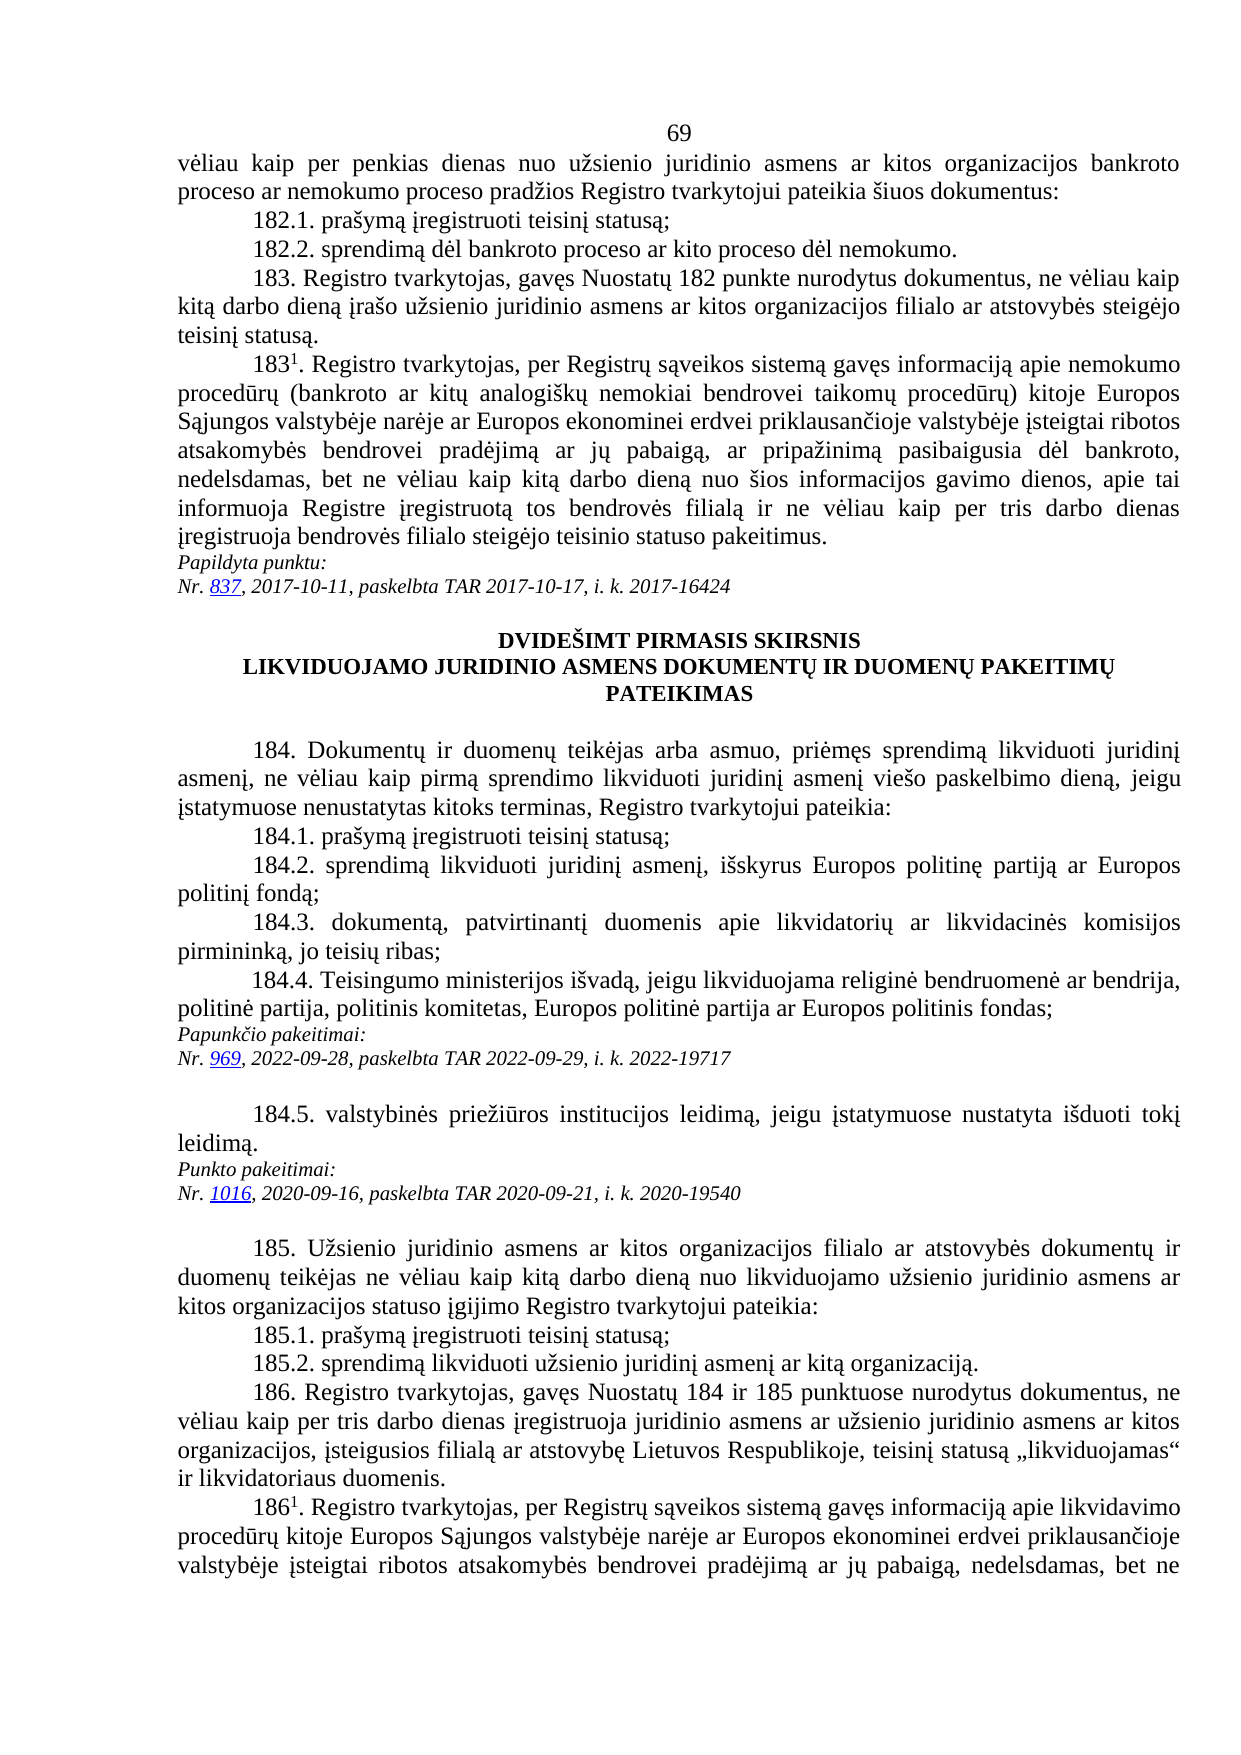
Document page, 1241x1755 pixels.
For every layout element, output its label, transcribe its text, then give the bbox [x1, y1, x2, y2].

text 184.3. dokumentą, patvirtinantį duomenis apie likvidatorių ar likvidacinės komisijos pirmininką, jo teisių ribas; [177, 907, 1181, 965]
text 184. Dokumentų ir duomenų teikėjas arba asmuo, priėmęs sprendimą likviduoti juridinį asmenį, ne vėliau kaip pirmą sprendimo likviduoti juridinį asmenį viešo paskelbimo dieną, jeigu įstatymuose nenustatytas kitoks terminas, Registro tvarkytojui pateikia: [177, 735, 1181, 821]
text DVIDEŠIMT PIRMASIS SKIRSNIS [177, 627, 1181, 653]
text Nr. 1016, 2020-09-16, paskelbta TAR 2020-09-21, i. k. 2020-19540 [177, 1181, 1181, 1205]
text 184.5. valstybinės priežiūros institucijos leidimą, jeigu įstatymuose nustatyta išduoti tokį leidimą. [177, 1099, 1181, 1157]
text 185.1. prašymą įregistruoti teisinį statusą; [177, 1320, 1181, 1348]
text 182.1. prašymą įregistruoti teisinį statusą; [177, 205, 1181, 234]
text Punkto pakeitimai: [177, 1157, 1181, 1181]
text 185. Užsienio juridinio asmens ar kitos organizacijos filialo ar atstovybės dokumentų ir duomenų teikėjas ne vėliau kaip kitą darbo dieną nuo likviduojamo užsienio juridinio asmens ar kitos organizacijos statuso įgijimo Registro tvarkytojui pateikia: [177, 1233, 1181, 1320]
text 184.2. sprendimą likviduoti juridinį asmenį, išskyrus Europos politinę partiją ar Europos politinį fondą; [177, 850, 1181, 907]
text Nr. 837, 2017-10-11, paskelbta TAR 2017-10-17, i. k. 2017-16424 [177, 574, 1181, 598]
text Papunkčio pakeitimai: [177, 1022, 1181, 1046]
text vėliau kaip per penkias dienas nuo užsienio juridinio asmens ar kitos organizacijos bankroto proceso ar nemokumo proceso pradžios Registro tvarkytojui pateikia šiuos dokumentus: [177, 148, 1181, 205]
text Papildyta punktu: [177, 550, 1181, 574]
text 186. Registro tvarkytojas, gavęs Nuostatų 184 ir 185 punktuose nurodytus dokumentus, ne vėliau kaip per tris darbo dienas įregistruoja juridinio asmens ar užsienio juridinio asmens ar kitos organizacijos, įsteigusios filialą ar atstovybę Lietuvos Respublikoje, teisinį statusą „likviduojamas“ ir likvidatoriaus duomenis. [177, 1377, 1181, 1492]
text 184.1. prašymą įregistruoti teisinį statusą; [177, 821, 1181, 850]
text 183. Registro tvarkytojas, gavęs Nuostatų 182 punkte nurodytus dokumentus, ne vėliau kaip kitą darbo dieną įrašo užsienio juridinio asmens ar kitos organizacijos filialo ar atstovybės steigėjo teisinį statusą. [177, 263, 1181, 349]
text 1861. Registro tvarkytojas, per Registrų sąveikos sistemą gavęs informaciją apie likvidavimo procedūrų kitoje Europos Sąjungos valstybėje narėje ar Europos ekonominei erdvei priklausančioje valstybėje įsteigtai ribotos atsakomybės bendrovei pradėjimą ar jų pabaigą, nedelsdamas, bet ne [177, 1492, 1181, 1578]
text Nr. 969, 2022-09-28, paskelbta TAR 2022-09-29, i. k. 2022-19717 [177, 1046, 1181, 1070]
text LIKVIDUOJAMO JURIDINIO ASMENS DOKUMENTŲ IR DUOMENŲ PAKEITIMŲ PATEIKIMAS [177, 653, 1181, 706]
text 184.4. Teisingumo ministerijos išvadą, jeigu likviduojama religinė bendruomenė ar bendrija, politinė partija, politinis komitetas, Europos politinė partija ar Europos politinis fondas; [177, 965, 1181, 1022]
text 1831. Registro tvarkytojas, per Registrų sąveikos sistemą gavęs informaciją apie nemokumo procedūrų (bankroto ar kitų analogiškų nemokiai bendrovei taikomų procedūrų) kitoje Europos Sąjungos valstybėje narėje ar Europos ekonominei erdvei priklausančioje valstybėje įsteigtai ribotos atsakomybės bendrovei pradėjimą ar jų pabaigą, ar pripažinimą pasibaigusia dėl bankroto, nedelsdamas, bet ne vėliau kaip kitą darbo dieną nuo šios informacijos gavimo dienos, apie tai informuoja Registre įregistruotą tos bendrovės filialą ir ne vėliau kaip per tris darbo dienas įregistruoja bendrovės filialo steigėjo teisinio statuso pakeitimus. [177, 349, 1181, 550]
text 185.2. sprendimą likviduoti užsienio juridinį asmenį ar kitą organizaciją. [177, 1348, 1181, 1377]
text 182.2. sprendimą dėl bankroto proceso ar kito proceso dėl nemokumo. [177, 234, 1181, 263]
